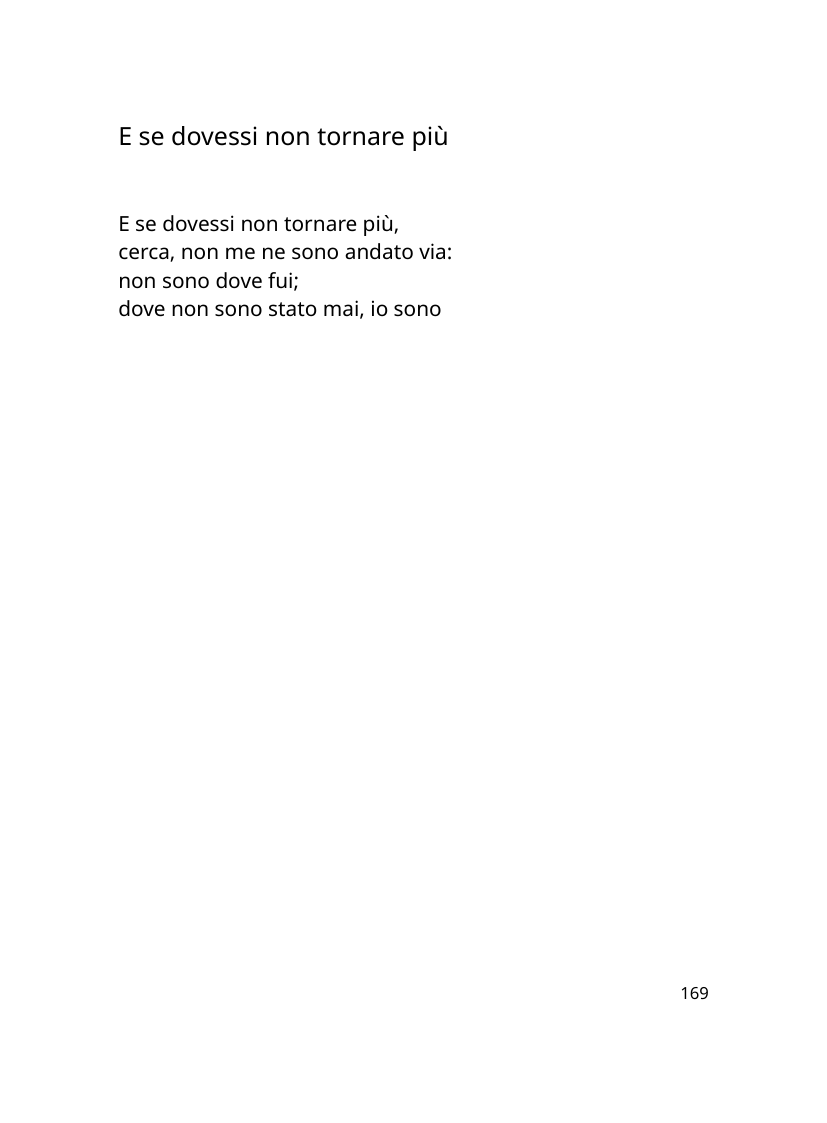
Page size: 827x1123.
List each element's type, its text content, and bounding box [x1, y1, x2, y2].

text non sono dove fui; [118, 266, 709, 294]
text E se dovessi non tornare più, [118, 209, 709, 237]
text cerca, non me ne sono andato via: [118, 237, 709, 266]
subtitle E se dovessi non tornare più [118, 118, 709, 152]
text dove non sono stato mai, io sono [118, 294, 709, 323]
